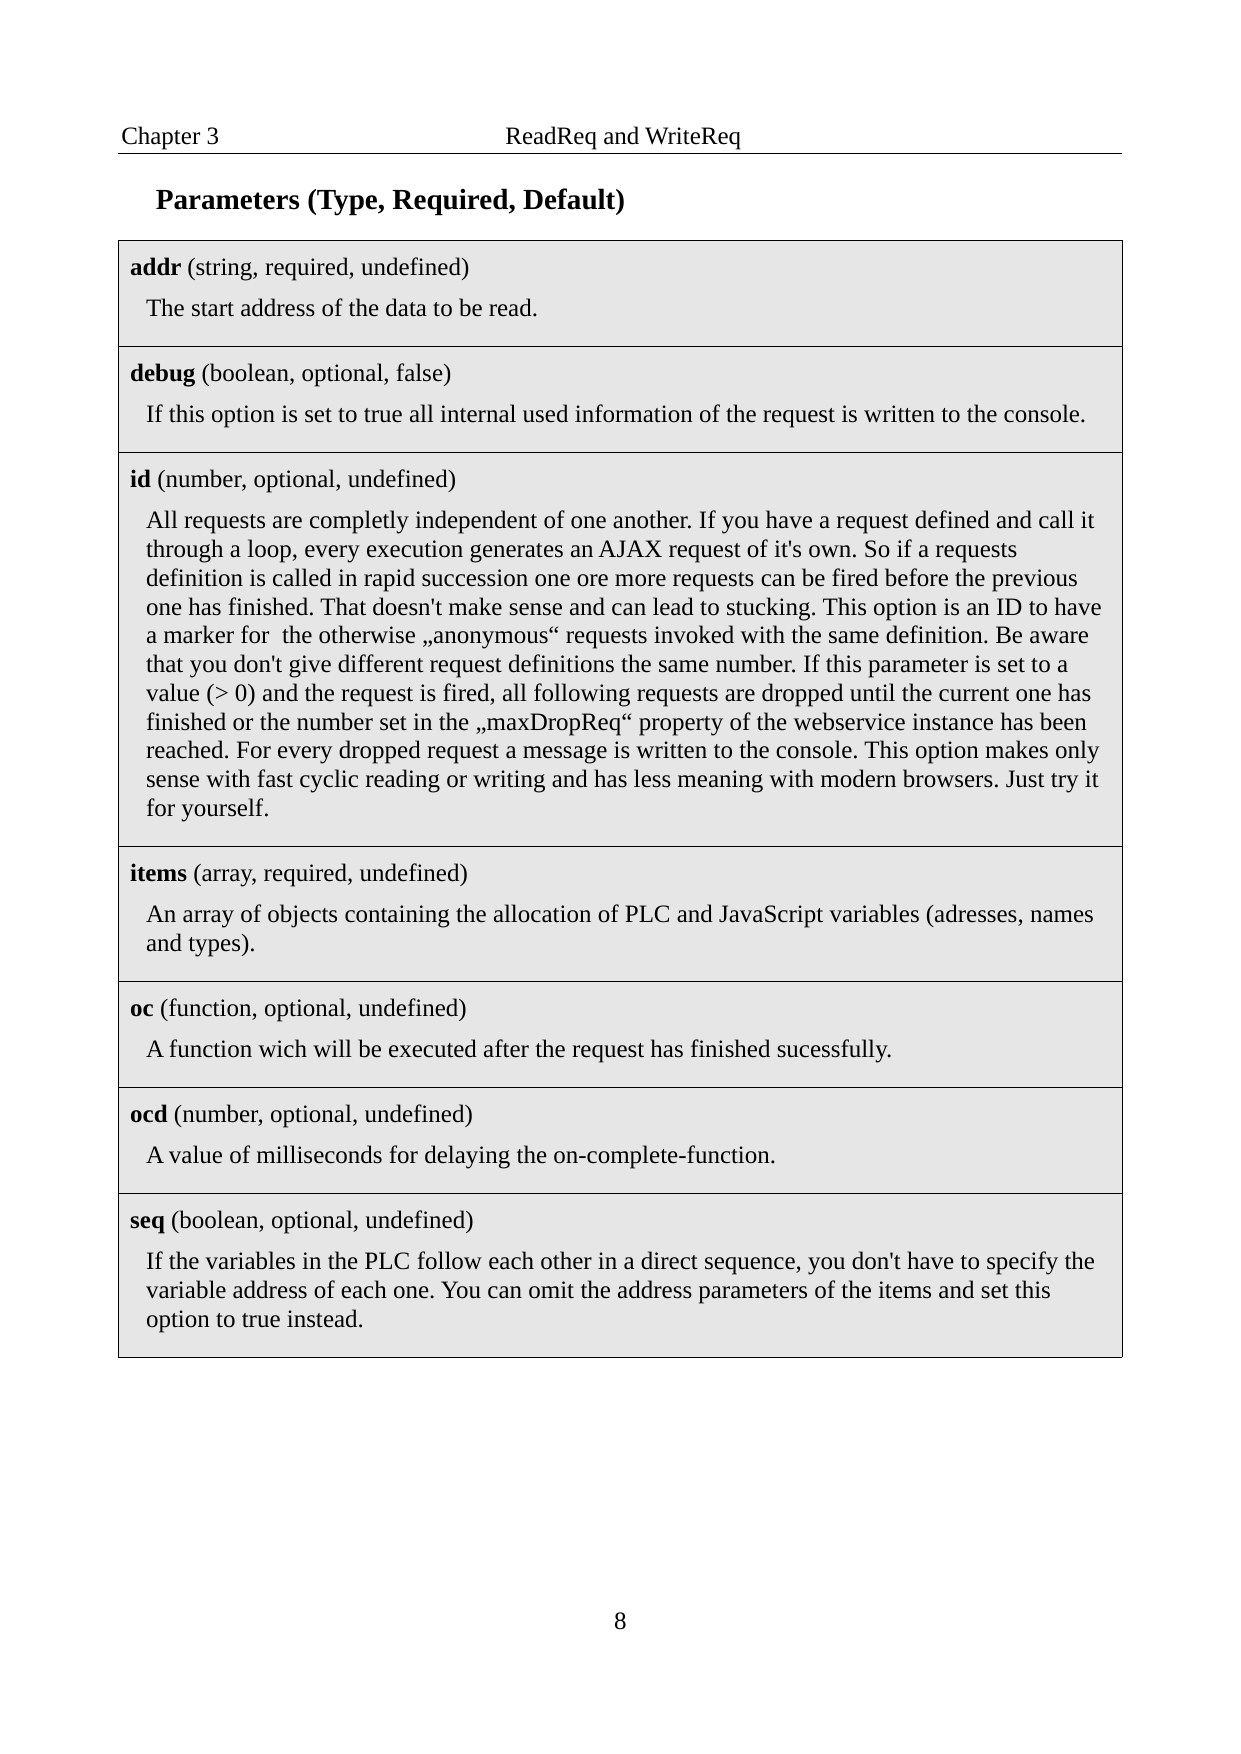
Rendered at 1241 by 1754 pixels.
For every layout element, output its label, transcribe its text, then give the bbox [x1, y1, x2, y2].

table_cell ocd (number, optional, undefined) A value of milliseconds for delaying the on-complete-function. [119, 1088, 1122, 1193]
table_header addr (string, required, undefined) The start address of the data to be read. [119, 241, 1122, 346]
table_cell oc (function, optional, undefined) A function wich will be executed after the request has finished sucessfully. [119, 982, 1122, 1087]
table_cell debug (boolean, optional, false) If this option is set to true all internal used information of the request is written to the console. [119, 347, 1122, 452]
table_cell id (number, optional, undefined) All requests are completly independent of one another. If you have a request defined and call it through a loop, every execution generates an AJAX request of it's own. So if a requests definition is called in rapid succession one ore more requests can be fired before the previous one has finished. That doesn't make sense and can lead to stucking. This option is an ID to have a marker for the otherwise „anonymous“ requests invoked with the same definition. Be aware that you don't give different request definitions the same number. If this parameter is set to a value (> 0) and the request is fired, all following requests are dropped until the current one has finished or the number set in the „maxDropReq“ property of the webservice instance has been reached. For every dropped request a message is written to the console. This option makes only sense with fast cyclic reading or writing and has less meaning with modern browsers. Just try it for yourself. [119, 453, 1122, 846]
table_cell items (array, required, undefined) An array of objects containing the allocation of PLC and JavaScript variables (adresses, names and types). [119, 847, 1122, 981]
subtitle Parameters (Type, Required, Default) [156, 182, 1122, 216]
table_cell seq (boolean, optional, undefined) If the variables in the PLC follow each other in a direct sequence, you don't have to specify the variable address of each one. You can omit the address parameters of the items and set this option to true instead. [119, 1194, 1122, 1357]
